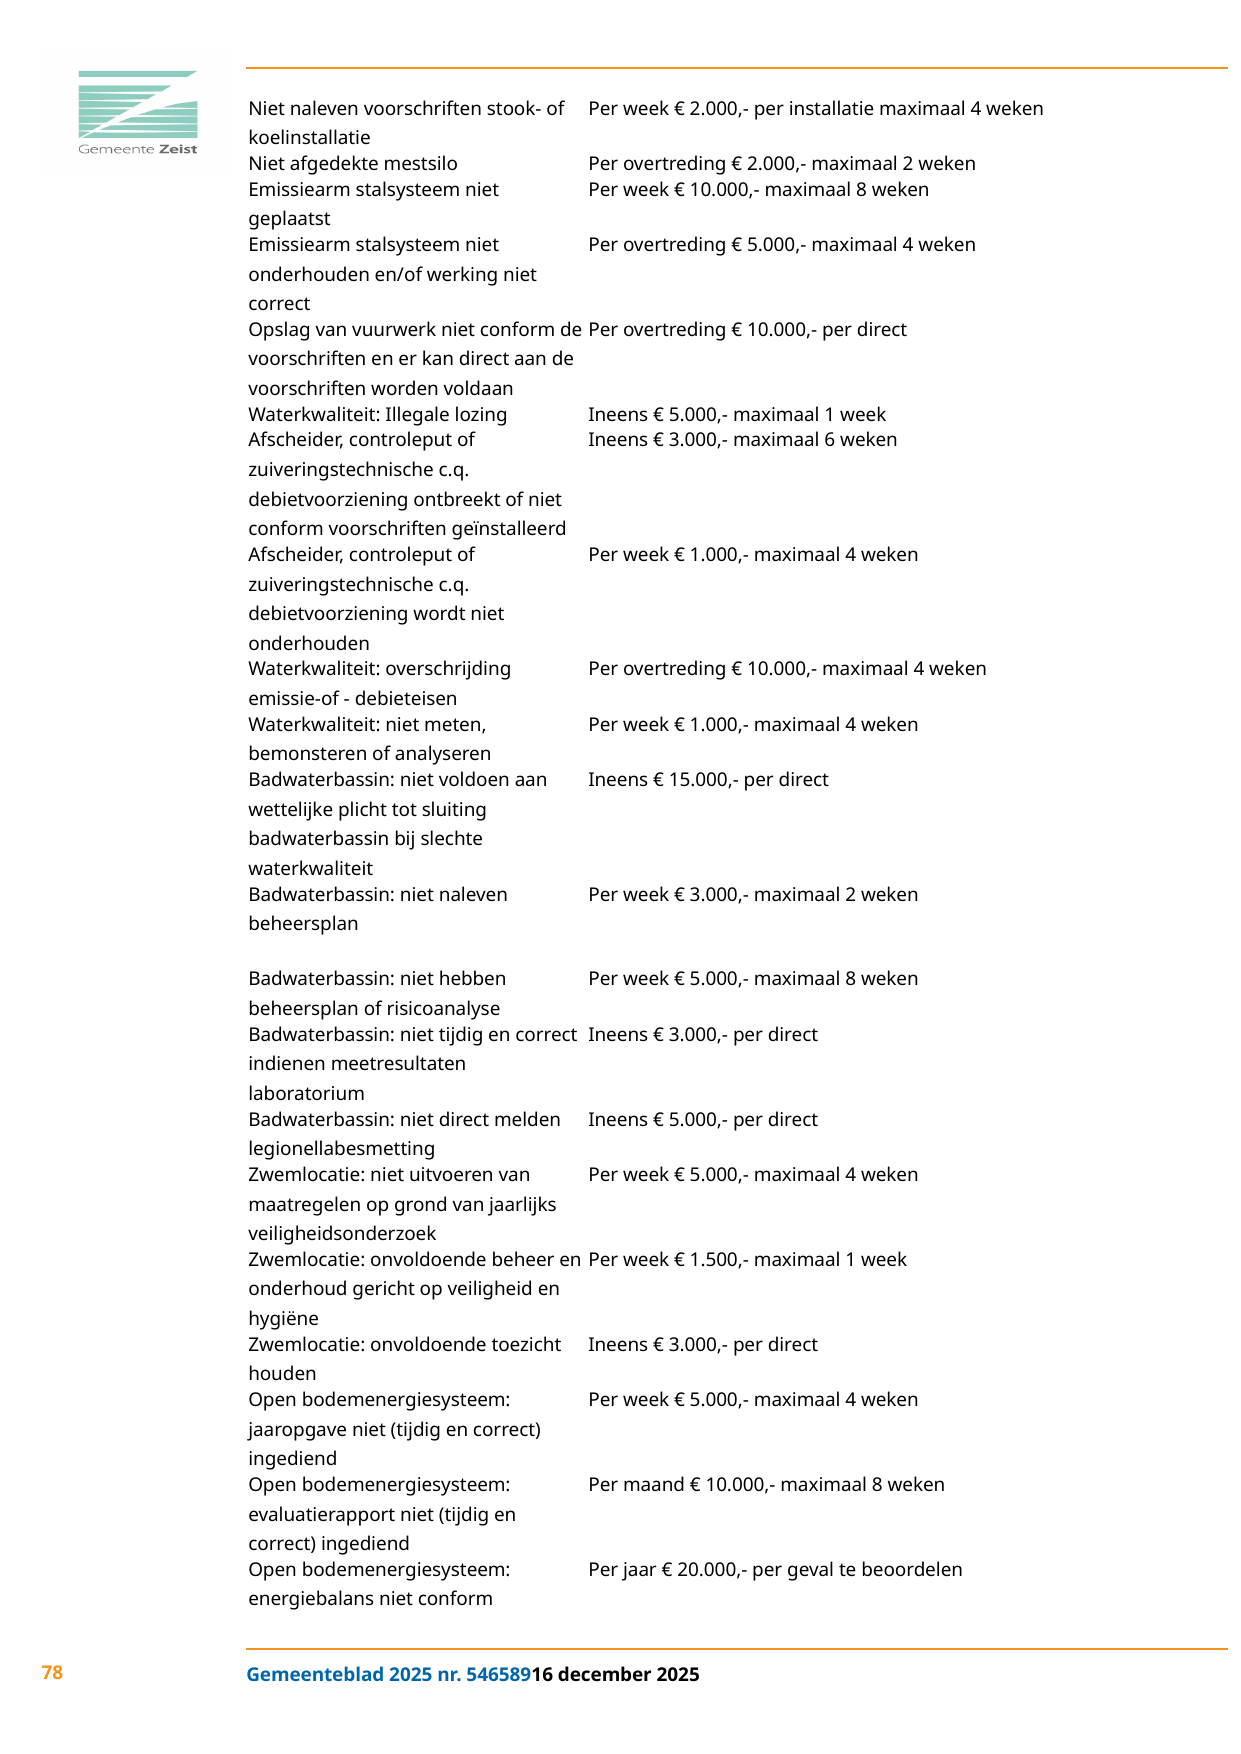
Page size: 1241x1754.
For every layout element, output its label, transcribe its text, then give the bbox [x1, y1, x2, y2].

table_cell Niet naleven voorschriften stook- of koelinstallatie [248, 95, 588, 150]
table_cell Badwaterbassin: niet hebben beheersplan of risicoanalyse [248, 966, 588, 1021]
table_cell Ineens € 3.000,- per direct [588, 1331, 1152, 1386]
table_cell Per maand € 10.000,- maximaal 8 weken [588, 1471, 1152, 1556]
table_cell Open bodemenergiesysteem: energiebalans niet conform [248, 1556, 588, 1611]
table_cell Badwaterbassin: niet tijdig en correct indienen meetresultaten laboratorium [248, 1021, 588, 1106]
table_cell Per week € 5.000,- maximaal 4 weken [588, 1161, 1152, 1246]
table_cell Per week € 1.500,- maximaal 1 week [588, 1246, 1152, 1331]
table_cell Per week € 1.000,- maximaal 4 weken [588, 541, 1152, 656]
table_cell Niet afgedekte mestsilo [248, 150, 588, 176]
table_cell Ineens € 3.000,- maximaal 6 weken [588, 427, 1152, 541]
table_cell Waterkwaliteit: Illegale lozing [248, 401, 588, 427]
table_cell Emissiearm stalsysteem niet onderhouden en/of werking niet correct [248, 231, 588, 316]
table_cell Ineens € 15.000,- per direct [588, 766, 1152, 881]
table_cell Per jaar € 20.000,- per geval te beoordelen [588, 1556, 1152, 1611]
table_cell Ineens € 5.000,- maximaal 1 week [588, 401, 1152, 427]
table_cell Ineens € 3.000,- per direct [588, 1021, 1152, 1106]
table_cell Waterkwaliteit: overschrijding emissie-of - debieteisen [248, 656, 588, 711]
table_cell Ineens € 5.000,- per direct [588, 1106, 1152, 1161]
table_cell Badwaterbassin: niet voldoen aan wettelijke plicht tot sluiting badwaterbassin bij slechte waterkwaliteit [248, 766, 588, 881]
table_cell Per week € 5.000,- maximaal 4 weken [588, 1386, 1152, 1471]
table_cell Badwaterbassin: niet direct melden legionellabesmetting [248, 1106, 588, 1161]
table_cell Per week € 1.000,- maximaal 4 weken [588, 711, 1152, 766]
table_cell Open bodemenergiesysteem: jaaropgave niet (tijdig en correct) ingediend [248, 1386, 588, 1471]
table_cell Per overtreding € 10.000,- maximaal 4 weken [588, 656, 1152, 711]
table_cell Zwemlocatie: niet uitvoeren van maatregelen op grond van jaarlijks veiligheidsonderzoek [248, 1161, 588, 1246]
table_cell Per week € 2.000,- per installatie maximaal 4 weken [588, 95, 1152, 150]
table_cell Per week € 3.000,- maximaal 2 weken [588, 881, 1152, 966]
table_cell Per week € 10.000,- maximaal 8 weken [588, 176, 1152, 231]
table_cell Zwemlocatie: onvoldoende beheer en onderhoud gericht op veiligheid en hygiëne [248, 1246, 588, 1331]
table_cell Afscheider, controleput of zuiveringstechnische c.q. debietvoorziening ontbreekt of niet conform voorschriften geïnstalleerd [248, 427, 588, 541]
table_cell Zwemlocatie: onvoldoende toezicht houden [248, 1331, 588, 1386]
table_cell Per overtreding € 10.000,- per direct [588, 316, 1152, 401]
table_cell Waterkwaliteit: niet meten, bemonsteren of analyseren [248, 711, 588, 766]
picture [41, 47, 231, 172]
table_cell Per overtreding € 5.000,- maximaal 4 weken [588, 231, 1152, 316]
table_cell Badwaterbassin: niet naleven beheersplan [248, 881, 588, 966]
table_cell Opslag van vuurwerk niet conform de voorschriften en er kan direct aan de voorschriften worden voldaan [248, 316, 588, 401]
table_cell Open bodemenergiesysteem: evaluatierapport niet (tijdig en correct) ingediend [248, 1471, 588, 1556]
table_cell Afscheider, controleput of zuiveringstechnische c.q. debietvoorziening wordt niet onderhouden [248, 541, 588, 656]
table_cell Emissiearm stalsysteem niet geplaatst [248, 176, 588, 231]
table_cell Per overtreding € 2.000,- maximaal 2 weken [588, 150, 1152, 176]
table_cell Per week € 5.000,- maximaal 8 weken [588, 966, 1152, 1021]
